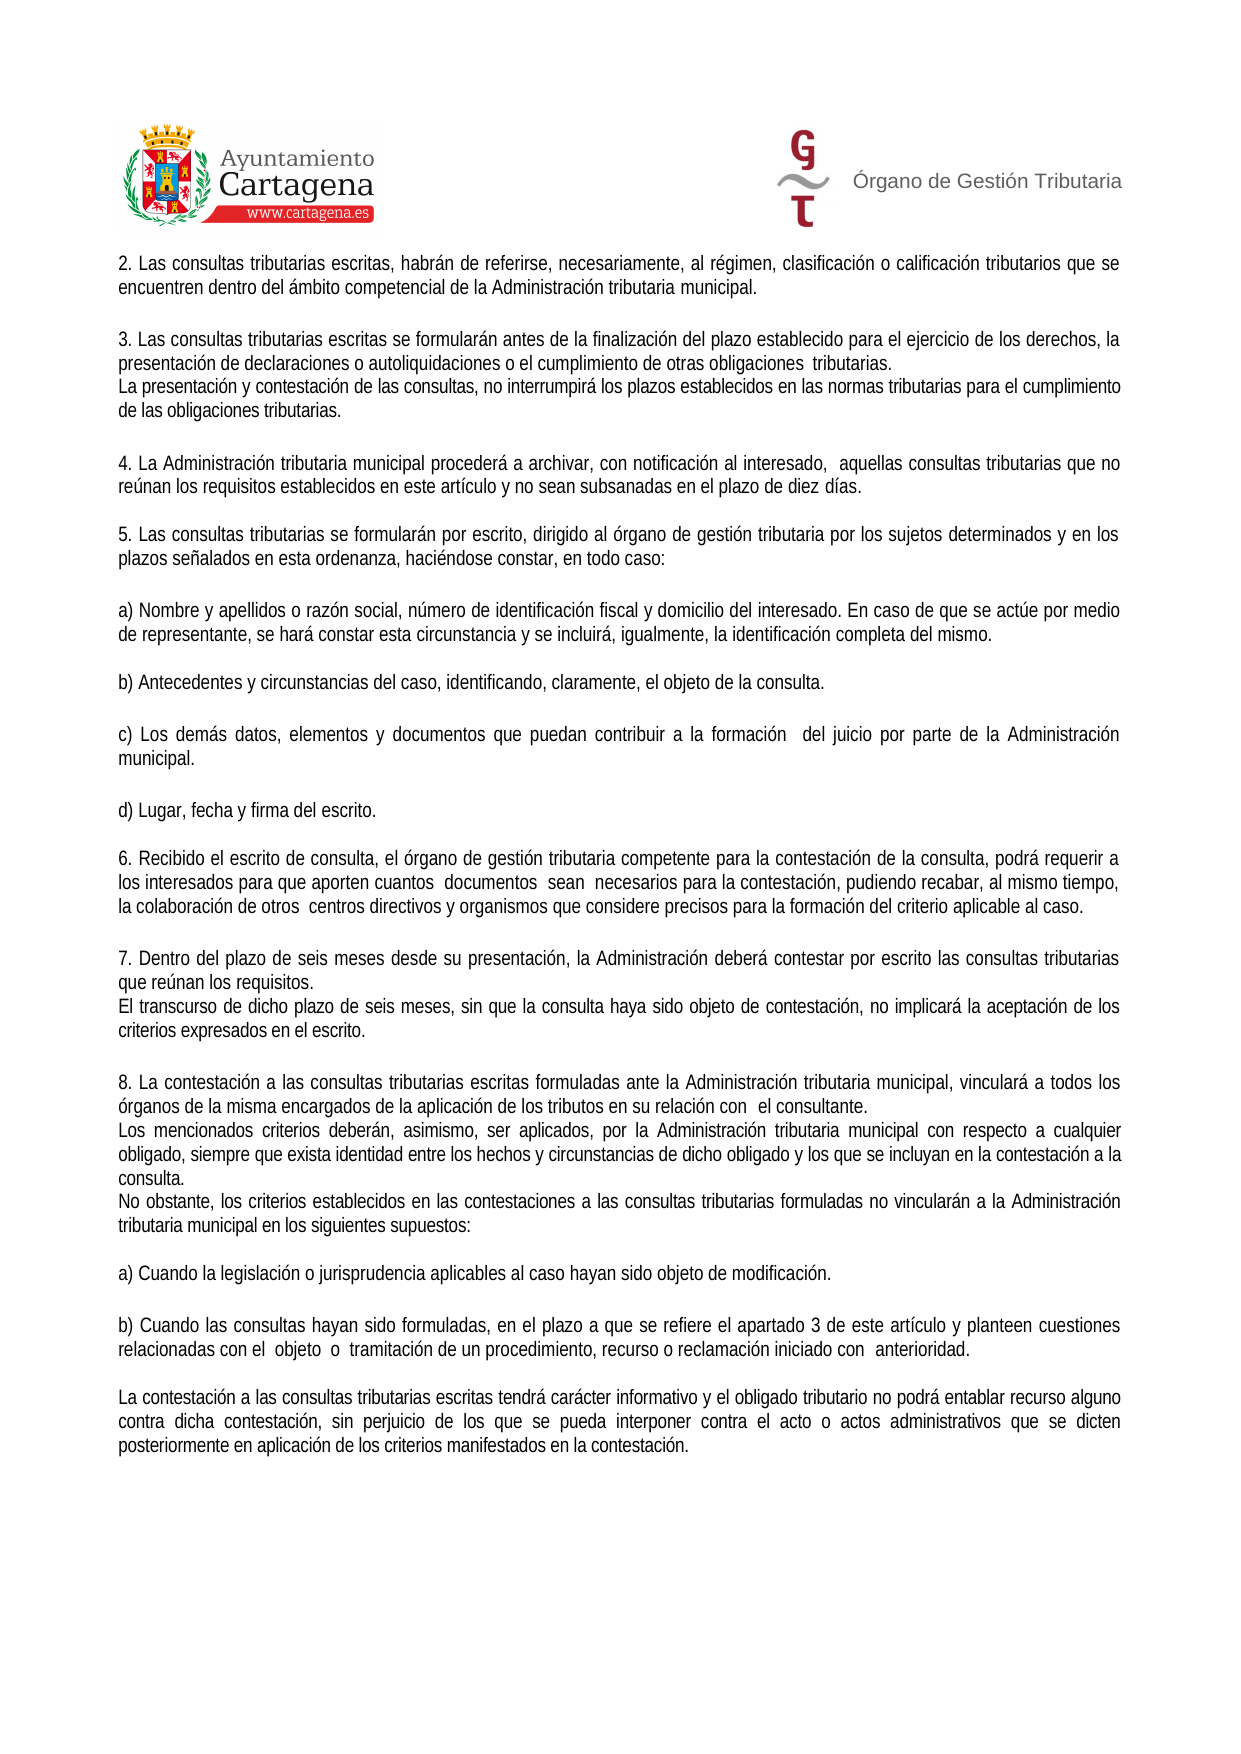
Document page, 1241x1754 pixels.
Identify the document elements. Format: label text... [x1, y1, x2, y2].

list 4. La Administración tributaria municipal procederá a archivar, con notificación al interesado, aquellas consultas tributarias que no reúnan los requisitos establecidos en este artículo y no sean subsanadas en el plazo de diez días. [118, 450, 1122, 498]
list b) Cuando las consultas hayan sido formuladas, en el plazo a que se refiere el apartado 3 de este artículo y planteen cuestiones relacionadas con el objeto o tramitación de un procedimiento, recurso o reclamación iniciado con anterioridad. [118, 1313, 1122, 1361]
text No obstante, los criterios establecidos en las contestaciones a las consultas tributarias formuladas no vincularán a la Administración tributaria municipal en los siguientes supuestos: [118, 1189, 1122, 1237]
list d) Lugar, fecha y firma del escrito. [118, 798, 1122, 822]
list c) Los demás datos, elementos y documentos que puedan contribuir a la formación del juicio por parte de la Administración municipal. [118, 722, 1122, 770]
text Los mencionados criterios deberán, asimismo, ser aplicados, por la Administración tributaria municipal con respecto a cualquier obligado, siempre que exista identidad entre los hechos y circunstancias de dicho obligado y los que se incluyan en la contestación a la consulta. [118, 1118, 1122, 1189]
text El transcurso de dicho plazo de seis meses, sin que la consulta haya sido objeto de contestación, no implicará la aceptación de los criterios expresados en el escrito. [118, 994, 1122, 1042]
list 3. Las consultas tributarias escritas se formularán antes de la finalización del plazo establecido para el ejercicio de los derechos, la presentación de declaraciones o autoliquidaciones o el cumplimiento de otras obligaciones tributarias. [118, 327, 1122, 374]
list 6. Recibido el escrito de consulta, el órgano de gestión tributaria competente para la contestación de la consulta, podrá requerir a los interesados para que aporten cuantos documentos sean necesarios para la contestación, pudiendo recabar, al mismo tiempo, la colaboración de otros centros directivos y organismos que considere precisos para la formación del criterio aplicable al caso. [118, 846, 1122, 918]
list 7. Dentro del plazo de seis meses desde su presentación, la Administración deberá contestar por escrito las consultas tributarias que reúnan los requisitos. [118, 946, 1122, 994]
list a) Cuando la legislación o jurisprudencia aplicables al caso hayan sido objeto de modificación. [118, 1261, 1122, 1285]
text La contestación a las consultas tributarias escritas tendrá carácter informativo y el obligado tributario no podrá entablar recurso alguno contra dicha contestación, sin perjuicio de los que se pueda interponer contra el acto o actos administrativos que se dicten posteriormente en aplicación de los criterios manifestados en la contestación. [118, 1385, 1122, 1457]
text La presentación y contestación de las consultas, no interrumpirá los plazos establecidos en las normas tributarias para el cumplimiento de las obligaciones tributarias. [118, 374, 1122, 422]
list b) Antecedentes y circunstancias del caso, identificando, claramente, el objeto de la consulta. [118, 670, 1122, 694]
picture [117, 119, 379, 236]
list a) Nombre y apellidos o razón social, número de identificación fiscal y domicilio del interesado. En caso de que se actúe por medio de representante, se hará constar esta circunstancia y se incluirá, igualmente, la identificación completa del mismo. [118, 598, 1122, 646]
list 8. La contestación a las consultas tributarias escritas formuladas ante la Administración tributaria municipal, vinculará a todos los órganos de la misma encargados de la aplicación de los tributos en su relación con el consultante. [118, 1070, 1122, 1118]
list 2. Las consultas tributarias escritas, habrán de referirse, necesariamente, al régimen, clasificación o calificación tributarios que se encuentren dentro del ámbito competencial de la Administración tributaria municipal. [118, 251, 1122, 298]
list 5. Las consultas tributarias se formularán por escrito, dirigido al órgano de gestión tributaria por los sujetos determinados y en los plazos señalados en esta ordenanza, haciéndose constar, en todo caso: [118, 522, 1122, 570]
